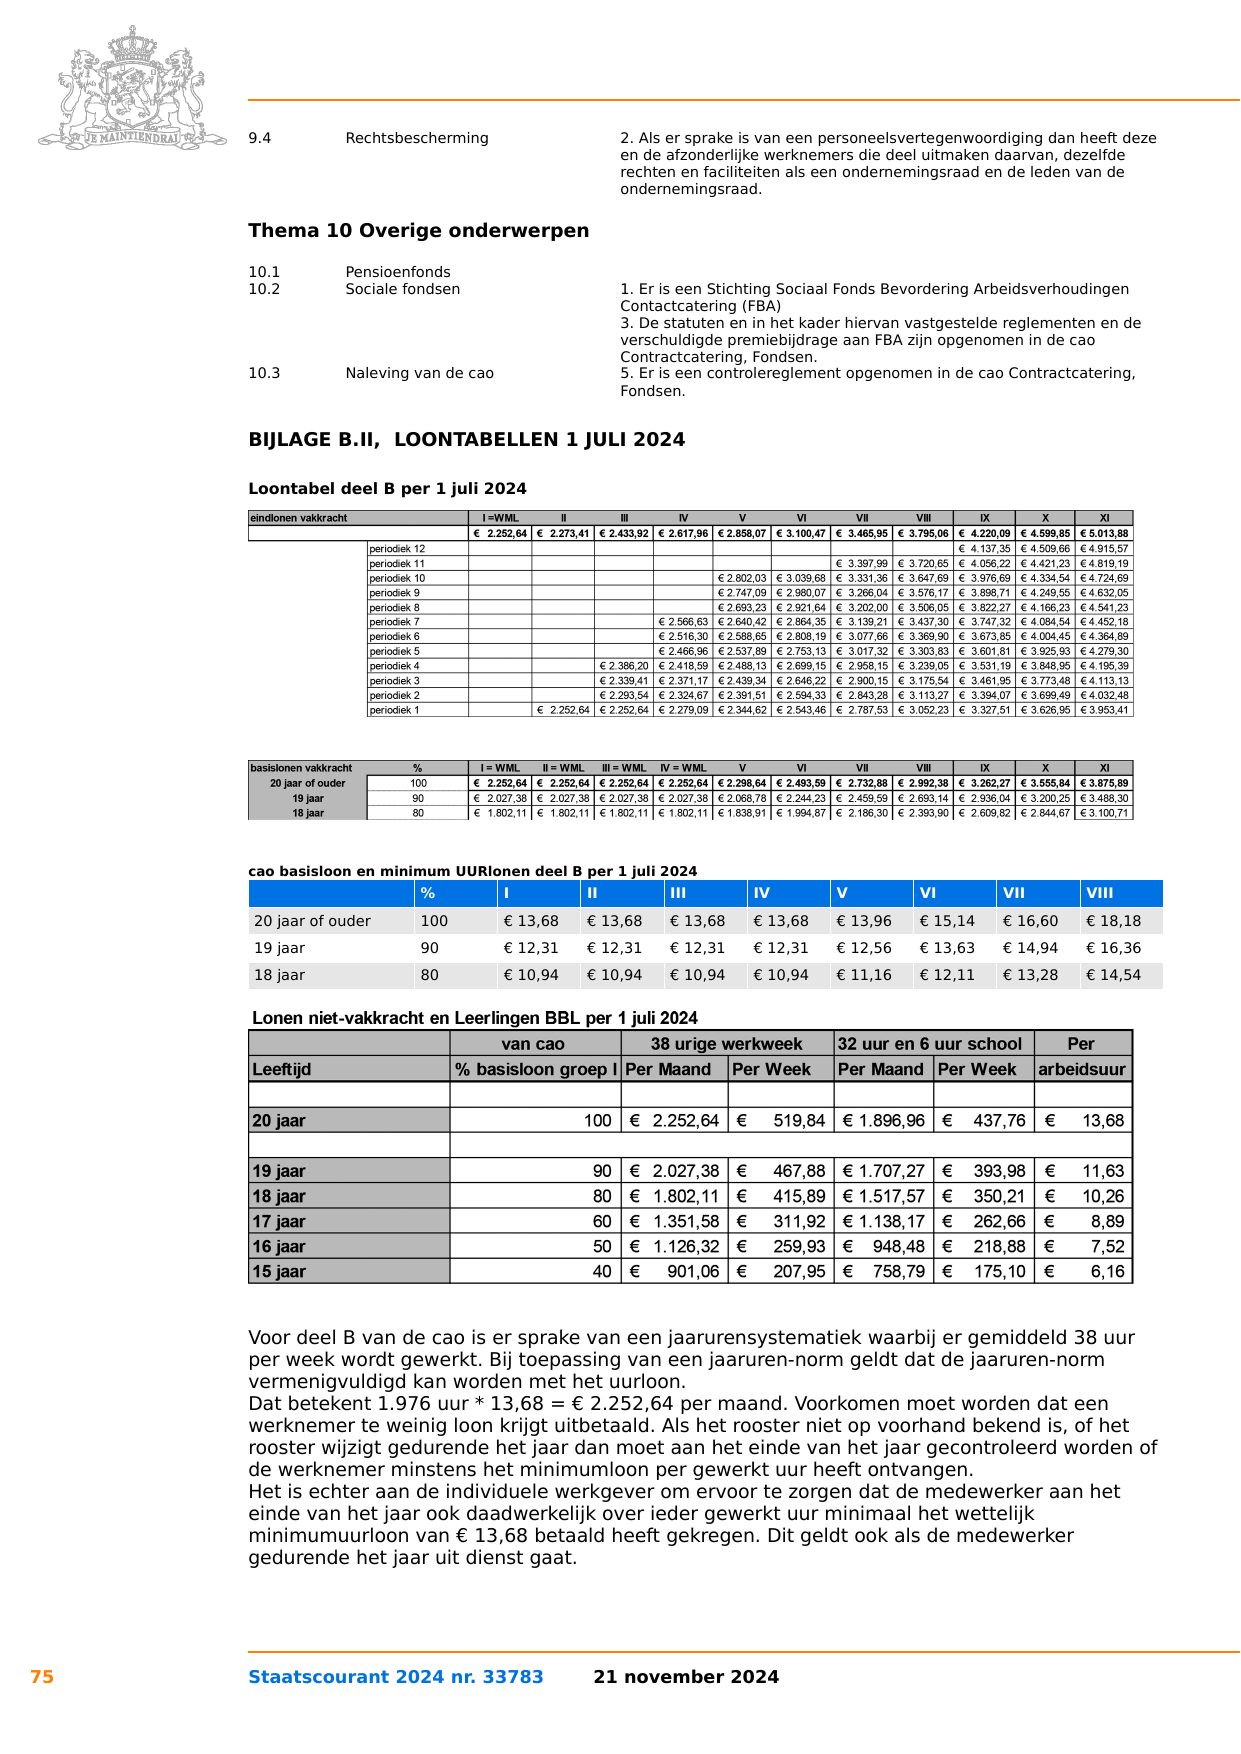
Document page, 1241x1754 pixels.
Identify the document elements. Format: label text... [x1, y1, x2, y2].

table_cell [249, 880, 414, 907]
table_cell III [665, 880, 747, 907]
table_cell € 13,28 [997, 963, 1080, 989]
table_cell € 13,68 [665, 908, 747, 934]
table_cell € 16,36 [1081, 935, 1163, 961]
table_cell 10.2 [248, 281, 339, 365]
table_cell € 12,31 [581, 935, 664, 961]
table_cell Sociale fondsen [340, 281, 614, 365]
table_cell % [415, 880, 497, 907]
table_cell € 16,60 [997, 908, 1080, 934]
table_cell € 13,63 [914, 935, 996, 961]
table_cell 100 [415, 908, 497, 934]
table_cell Rechtsbescherming [340, 130, 614, 198]
table_cell € 13,96 [831, 908, 913, 934]
text Voor deel B van de cao is er sprake van een jaarurensystematiek waarbij er gemiddeld 38 uur per week wordt gewerkt. Bij toepassing van een jaaruren-norm geldt dat de jaaruren-norm vermenigvuldigd kan worden met het uurloon. [248, 1327, 1163, 1393]
table_cell 19 jaar [249, 935, 414, 961]
picture [248, 760, 1134, 820]
table_cell 2. Als er sprake is van een personeelsvertegenwoordiging dan heeft deze en de afzonderlijke werknemers die deel uitmaken daarvan, dezelfde rechten en faciliteiten als een ondernemingsraad en de leden van de ondernemingsraad. [614, 130, 1163, 198]
table_cell € 10,94 [665, 963, 747, 989]
picture [248, 510, 1134, 717]
table_cell € 18,18 [1081, 908, 1163, 934]
text Loontabel deel B per 1 juli 2024 [248, 480, 1134, 498]
table_cell 1. Er is een Stichting Sociaal Fonds Bevordering Arbeidsverhoudingen Contactcatering (FBA) 3. De statuten en in het kader hiervan vastgestelde reglementen en de verschuldigde premiebijdrage aan FBA zijn opgenomen in de cao Contractcatering, Fondsen. [614, 281, 1163, 365]
table_cell € 12,31 [748, 935, 830, 961]
table_cell € 12,11 [914, 963, 996, 989]
table_header [614, 264, 1163, 281]
table_header Pensioenfonds [340, 264, 614, 281]
table_cell € 13,68 [581, 908, 664, 934]
table_cell 18 jaar [249, 963, 414, 989]
table_cell € 13,68 [748, 908, 830, 934]
table_header cao basisloon en minimum UURlonen deel B per 1 juli 2024 [248, 864, 1163, 879]
table_cell VI [914, 880, 996, 907]
table_cell VIII [1081, 880, 1163, 907]
table_cell € 12,31 [498, 935, 580, 961]
table_cell V [831, 880, 913, 907]
table_cell € 10,94 [498, 963, 580, 989]
table_cell € 11,16 [831, 963, 913, 989]
table_cell € 13,68 [498, 908, 580, 934]
table_cell VII [997, 880, 1080, 907]
table_cell IV [748, 880, 830, 907]
table_cell II [581, 880, 664, 907]
table_cell € 10,94 [581, 963, 664, 989]
table_cell € 14,54 [1081, 963, 1163, 989]
table_cell Naleving van de cao [340, 365, 614, 399]
table_cell I [498, 880, 580, 907]
table_cell 5. Er is een controlereglement opgenomen in de cao Contractcatering, Fondsen. [614, 365, 1163, 399]
table_cell 90 [415, 935, 497, 961]
table_cell 20 jaar of ouder [249, 908, 414, 934]
picture [38, 25, 227, 150]
table_cell € 10,94 [748, 963, 830, 989]
subtitle BIJLAGE B.II, LOONTABELLEN 1 JULI 2024 [248, 429, 1163, 451]
table_cell € 12,31 [665, 935, 747, 961]
text Het is echter aan de individuele werkgever om ervoor te zorgen dat de medewerker aan het einde van het jaar ook daadwerkelijk over ieder gewerkt uur minimaal het wettelijk minimumuurloon van € 13,68 betaald heeft gekregen. Dit geldt ook als de medewerker gedurende het jaar uit dienst gaat. [248, 1481, 1163, 1569]
text Thema 10 Overige onderwerpen [248, 220, 1163, 242]
table_cell 9.4 [248, 130, 339, 198]
picture [248, 1011, 1134, 1284]
text Dat betekent 1.976 uur * 13,68 = € 2.252,64 per maand. Voorkomen moet worden dat een werknemer te weinig loon krijgt uitbetaald. Als het rooster niet op voorhand bekend is, of het rooster wijzigt gedurende het jaar dan moet aan het einde van het jaar gecontroleerd worden of de werknemer minstens het minimumloon per gewerkt uur heeft ontvangen. [248, 1393, 1163, 1481]
table_header 10.1 [248, 264, 339, 281]
table_cell € 12,56 [831, 935, 913, 961]
table_cell 10.3 [248, 365, 339, 399]
table_cell € 14,94 [997, 935, 1080, 961]
table_cell 80 [415, 963, 497, 989]
table_cell € 15,14 [914, 908, 996, 934]
